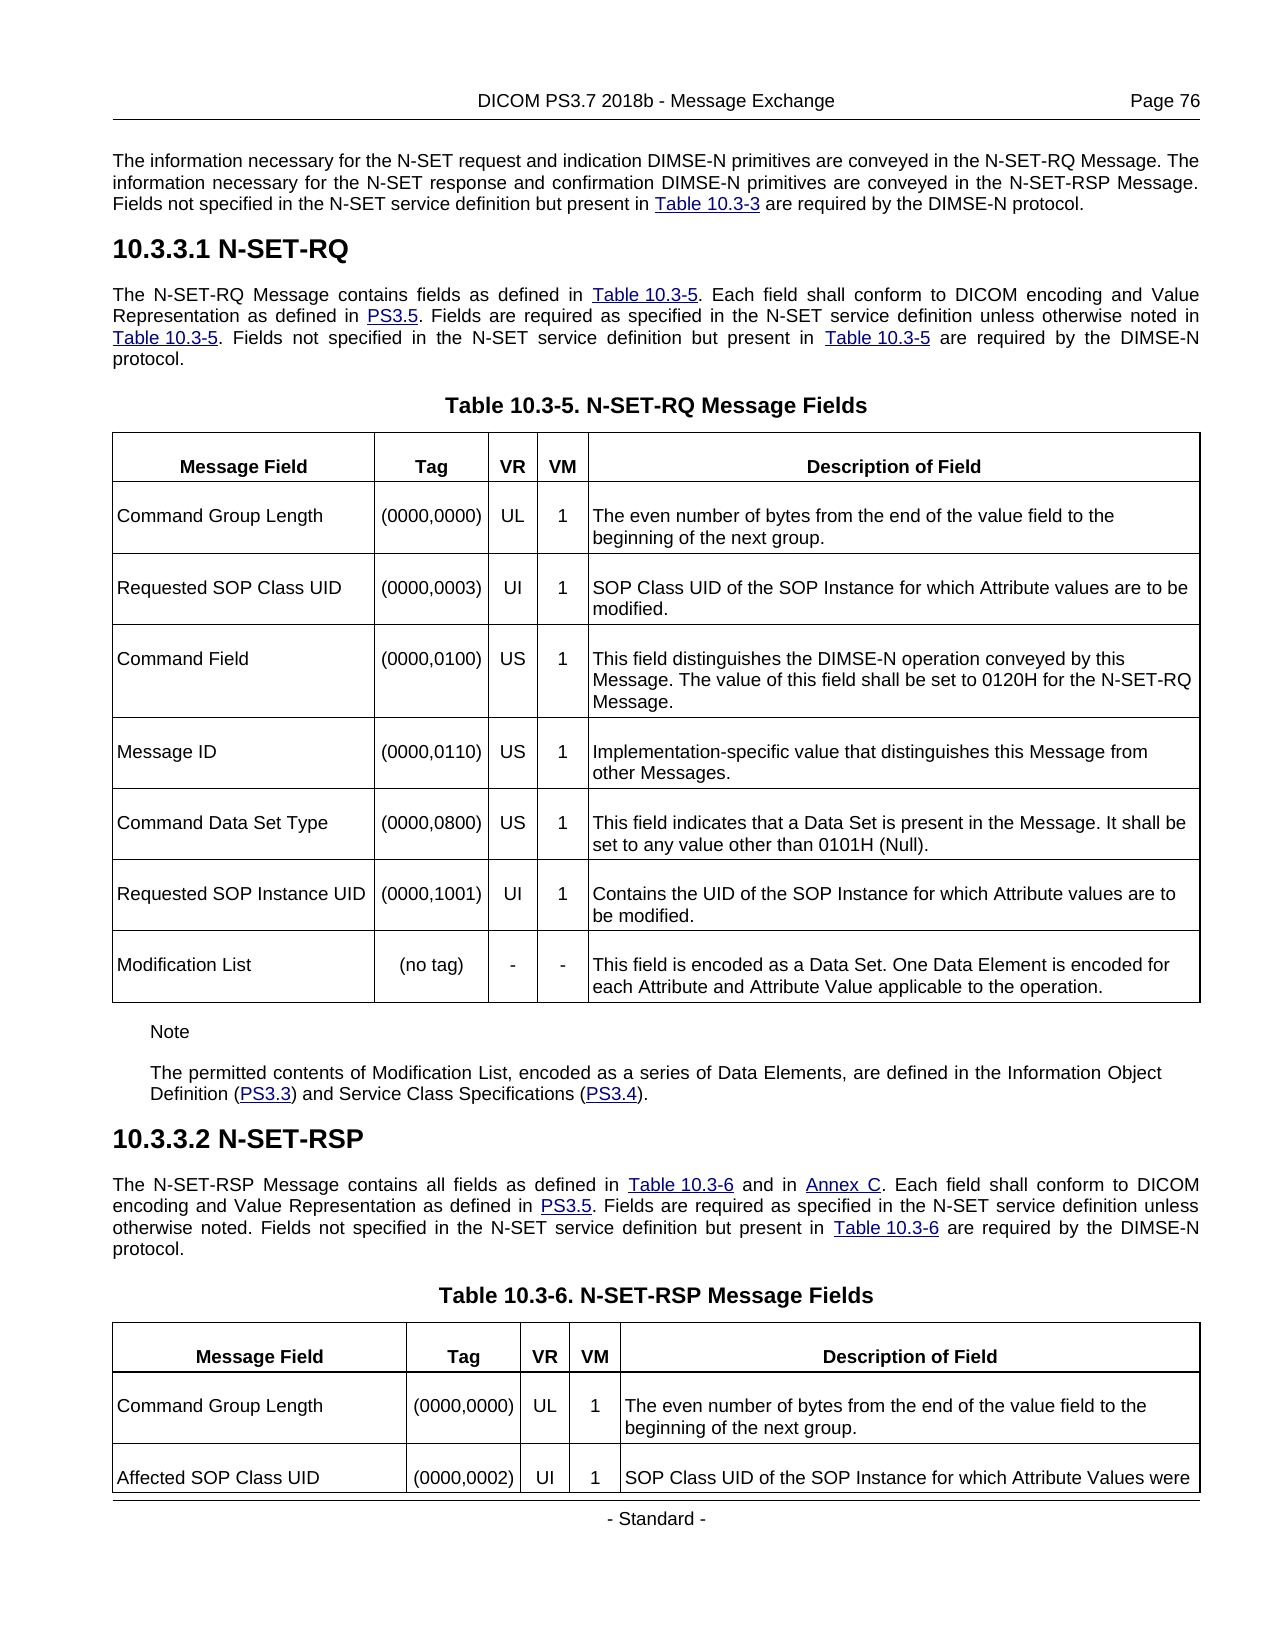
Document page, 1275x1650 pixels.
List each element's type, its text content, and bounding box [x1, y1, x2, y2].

table_cell Command Data Set Type [113, 789, 374, 859]
table_cell Command Group Length [113, 1373, 406, 1443]
text Table 10.3-6. N-SET-RSP Message Fields [112, 1282, 1200, 1308]
table_cell 1 [538, 625, 588, 717]
table_cell UI [521, 1444, 569, 1492]
table_cell This field distinguishes the DIMSE-N operation conveyed by this Message. The value of this field shall be set to 0120H for the N-SET-RQ Message. [589, 625, 1199, 717]
table_cell Command Group Length [113, 482, 374, 552]
table_cell The even number of bytes from the end of the value field to the beginning of the next group. [589, 482, 1199, 552]
table_cell (0000,0100) [375, 625, 488, 717]
text Note [150, 1021, 1162, 1043]
table_header Description of Field [621, 1323, 1199, 1371]
table_cell Requested SOP Instance UID [113, 860, 374, 930]
table_cell US [489, 789, 537, 859]
table_cell UL [489, 482, 537, 552]
table_cell (0000,0800) [375, 789, 488, 859]
table_cell Modification List [113, 931, 374, 1002]
text 10.3.3.1 N-SET-RQ [112, 233, 1200, 265]
table_cell - [538, 931, 588, 1002]
table_cell (0000,0002) [407, 1444, 520, 1492]
text The permitted contents of Modification List, encoded as a series of Data Elements, are defined in the Information Object Definition (PS3.3) and Service Class Specifications (PS3.4). [150, 1062, 1162, 1105]
table_cell 1 [538, 789, 588, 859]
table_cell 1 [538, 718, 588, 788]
table_cell US [489, 718, 537, 788]
table_cell (0000,1001) [375, 860, 488, 930]
table_cell Command Field [113, 625, 374, 717]
table_cell UI [489, 860, 537, 930]
table_header Tag [407, 1323, 520, 1371]
table_cell SOP Class UID of the SOP Instance for which Attribute Values were [621, 1444, 1199, 1492]
table_header Tag [375, 433, 488, 481]
table_cell 1 [538, 554, 588, 624]
table_cell 1 [538, 860, 588, 930]
table_header VM [570, 1323, 620, 1371]
text The information necessary for the N-SET request and indication DIMSE-N primitives are conveyed in the N-SET-RQ Message. The information necessary for the N-SET response and confirmation DIMSE-N primitives are conveyed in the N-SET-RSP Message. Fields not specified in the N-SET service definition but present in Table 10.3-3 are required by the DIMSE-N protocol. [112, 150, 1200, 215]
table_cell US [489, 625, 537, 717]
table_header VR [521, 1323, 569, 1371]
table_cell This field indicates that a Data Set is present in the Message. It shall be set to any value other than 0101H (Null). [589, 789, 1199, 859]
text The N-SET-RQ Message contains fields as defined in Table 10.3-5. Each field shall conform to DICOM encoding and Value Representation as defined in PS3.5. Fields are required as specified in the N-SET service definition unless otherwise noted in Table 10.3-5. Fields not specified in the N-SET service definition but present in Table 10.3-5 are required by the DIMSE-N protocol. [112, 283, 1200, 370]
table_cell (0000,0003) [375, 554, 488, 624]
table_header Message Field [113, 433, 374, 481]
table_header Description of Field [589, 433, 1199, 481]
table_header VM [538, 433, 588, 481]
table_cell The even number of bytes from the end of the value field to the beginning of the next group. [621, 1373, 1199, 1443]
text Table 10.3-5. N-SET-RQ Message Fields [112, 392, 1200, 418]
table_cell UI [489, 554, 537, 624]
table_cell UL [521, 1373, 569, 1443]
table_cell Affected SOP Class UID [113, 1444, 406, 1492]
table_cell 1 [538, 482, 588, 552]
table_cell Message ID [113, 718, 374, 788]
table_cell 1 [570, 1373, 620, 1443]
table_header VR [489, 433, 537, 481]
text The N-SET-RSP Message contains all fields as defined in Table 10.3-6 and in Annex C. Each field shall conform to DICOM encoding and Value Representation as defined in PS3.5. Fields are required as specified in the N-SET service definition unless otherwise noted. Fields not specified in the N-SET service definition but present in Table 10.3-6 are required by the DIMSE-N protocol. [112, 1173, 1200, 1260]
table_cell Contains the UID of the SOP Instance for which Attribute values are to be modified. [589, 860, 1199, 930]
table_cell Requested SOP Class UID [113, 554, 374, 624]
table_cell (0000,0110) [375, 718, 488, 788]
text 10.3.3.2 N-SET-RSP [112, 1123, 1200, 1155]
table_cell (0000,0000) [407, 1373, 520, 1443]
table_cell SOP Class UID of the SOP Instance for which Attribute values are to be modified. [589, 554, 1199, 624]
table_header Message Field [113, 1323, 406, 1371]
table_cell (no tag) [375, 931, 488, 1002]
table_cell Implementation-specific value that distinguishes this Message from other Messages. [589, 718, 1199, 788]
table_cell (0000,0000) [375, 482, 488, 552]
table_cell 1 [570, 1444, 620, 1492]
table_cell - [489, 931, 537, 1002]
table_cell This field is encoded as a Data Set. One Data Element is encoded for each Attribute and Attribute Value applicable to the operation. [589, 931, 1199, 1002]
